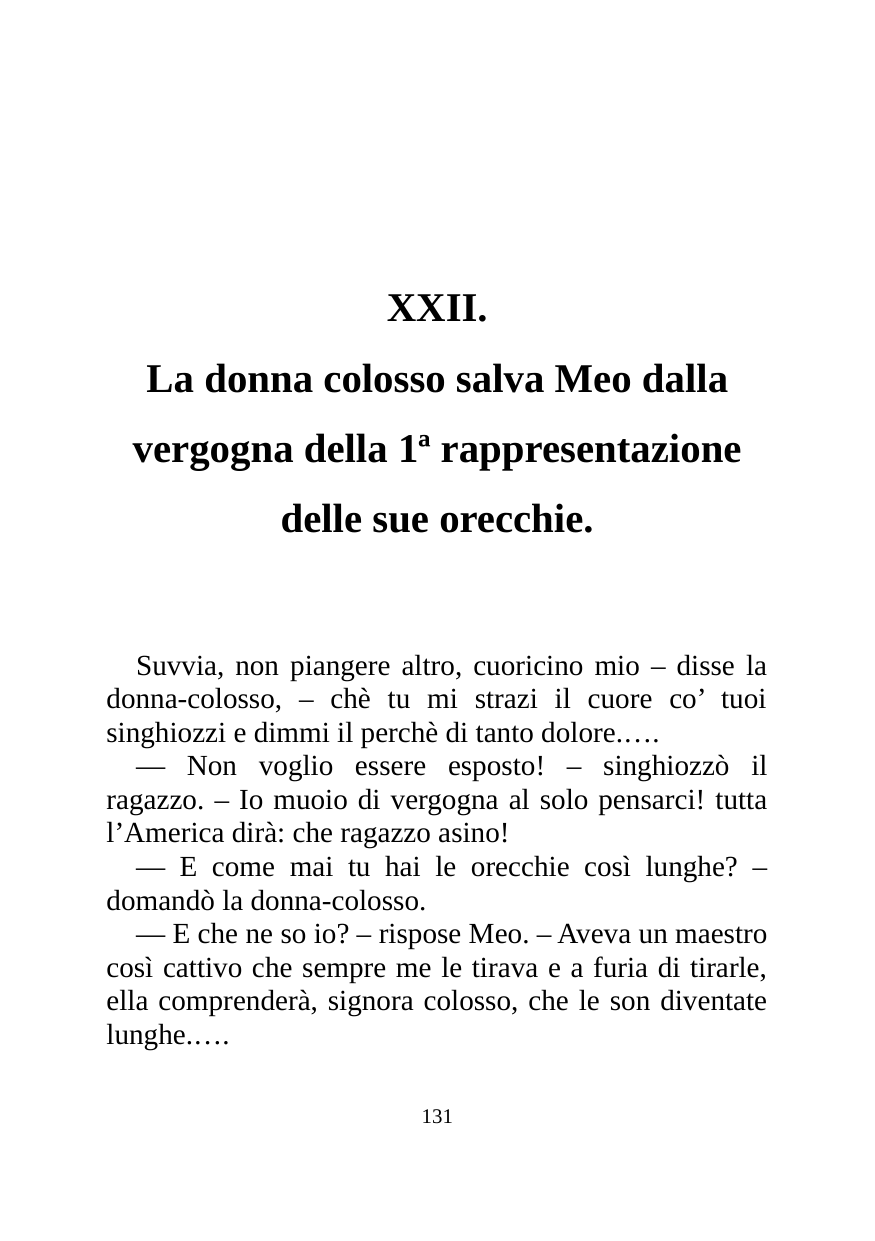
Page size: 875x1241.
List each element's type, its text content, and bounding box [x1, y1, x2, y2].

text Suvvia, non piangere altro, cuoricino mio – disse la donna-colosso, – chè tu mi strazi il cuore co’ tuoi singhiozzi e dimmi il perchè di tanto dolore.…. [106, 648, 768, 748]
text — E come mai tu hai le orecchie così lunghe? – domandò la donna-colosso. [106, 849, 768, 916]
text — E che ne so io? – rispose Meo. – Aveva un maestro così cattivo che sempre me le tirava e a furia di tirarle, ella comprenderà, signora colosso, che le son diventate lunghe.…. [106, 916, 768, 1050]
text — Non voglio essere esposto! – singhiozzò il ragazzo. – Io muoio di vergogna al solo pensarci! tutta l’America dirà: che ragazzo asino! [106, 748, 768, 849]
subtitle XXII. La donna colosso salva Meo dalla vergogna della 1ª rappresentazione delle sue orecchie. [106, 283, 768, 542]
